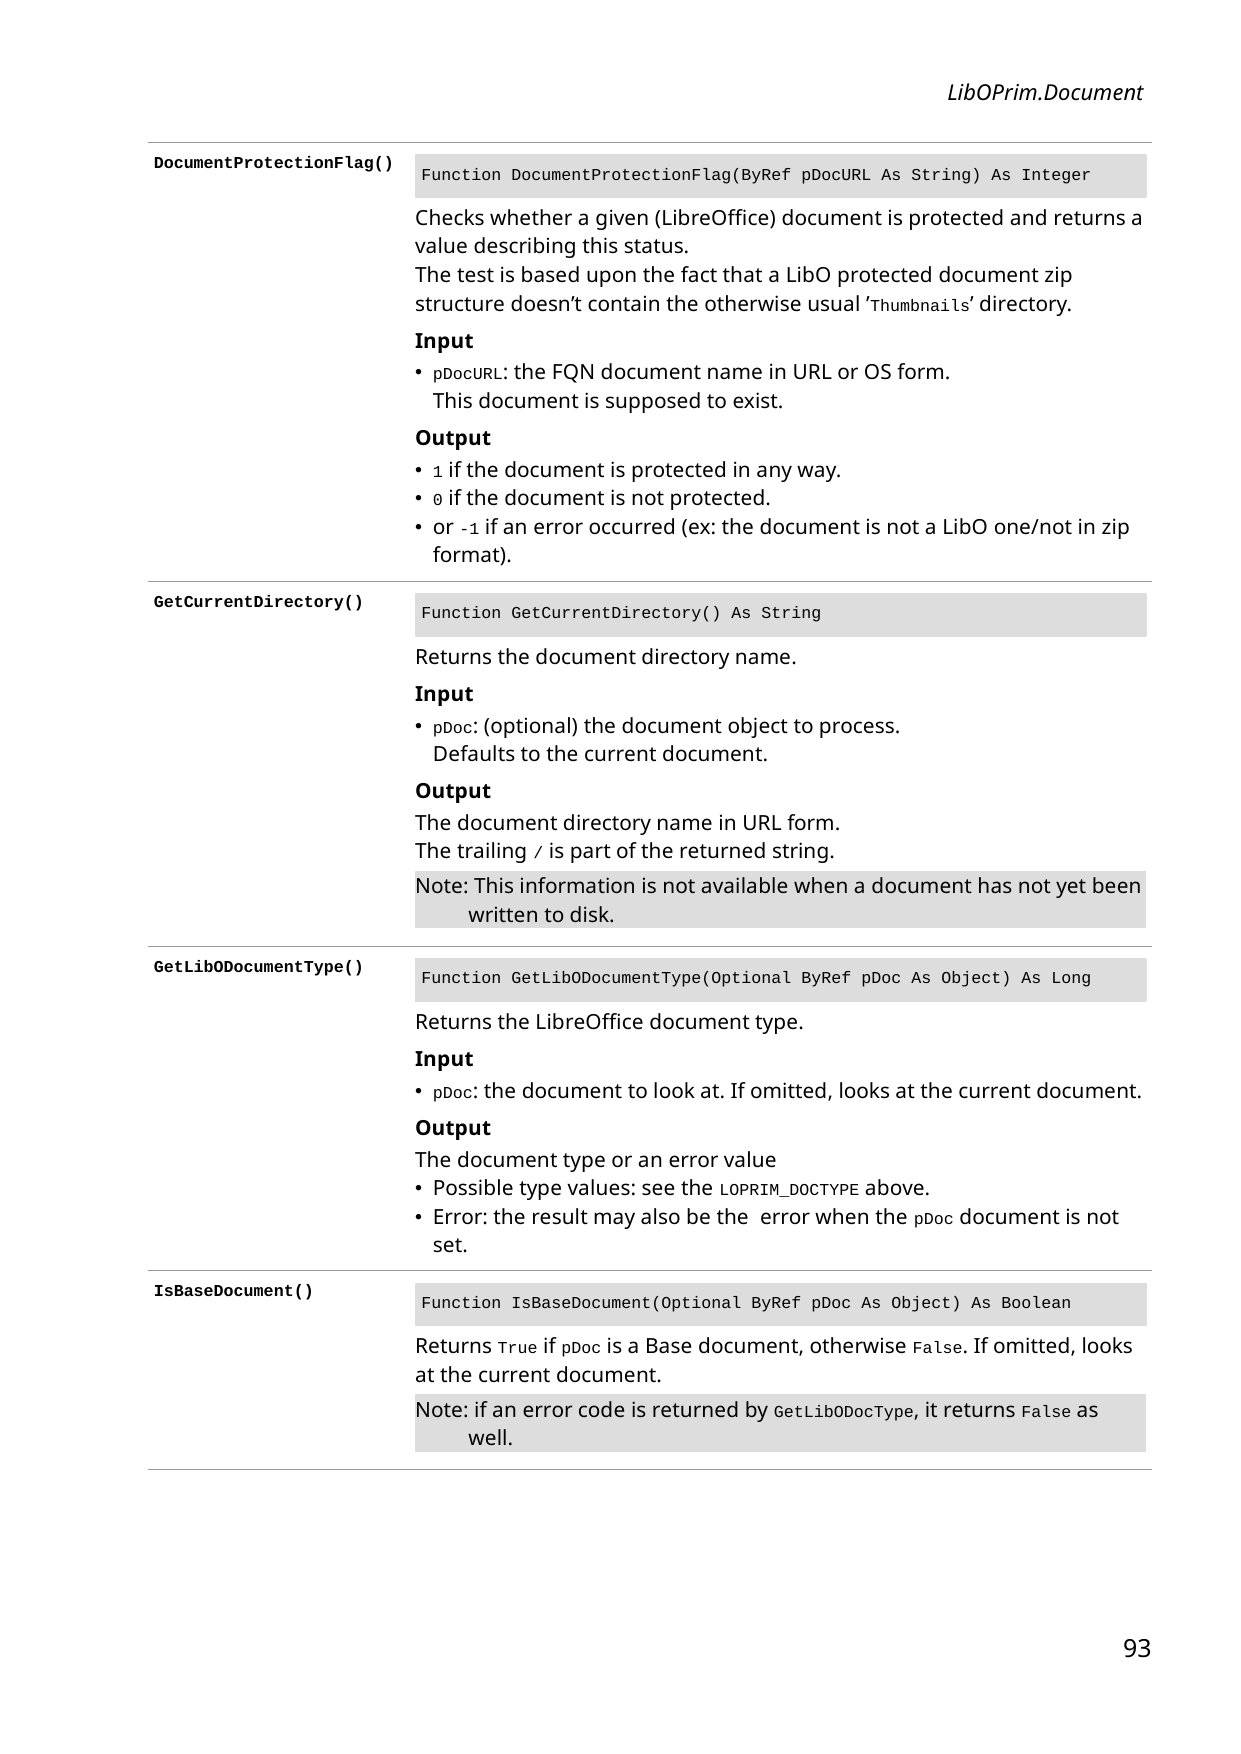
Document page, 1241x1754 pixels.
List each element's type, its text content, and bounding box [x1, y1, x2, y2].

table_cell IsBaseDocument() [148, 1271, 409, 1469]
table_cell GetLibODocumentType() [148, 947, 409, 1270]
table_cell GetCurrentDirectory() [148, 582, 409, 946]
table_cell Function GetCurrentDirectory() As String Returns the document directory name. Input pDoc: (optional) the document object to process. Defaults to the current document. Output The document directory name in URL form. The trailing / is part of the returned string. Note: This information is not available when a document has not yet been written to disk. [409, 582, 1152, 946]
table_cell Function IsBaseDocument(Optional ByRef pDoc As Object) As Boolean Returns True if pDoc is a Base document, otherwise False. If omitted, looks at the current document. Note: if an error code is returned by GetLibODocType, it returns False as well. [409, 1271, 1152, 1469]
table_cell Function GetLibODocumentType(Optional ByRef pDoc As Object) As Long Returns the LibreOffice document type. Input pDoc: the document to look at. If omitted, looks at the current document. Output The document type or an error value Possible type values: see the LOPRIM_DOCTYPE above. Error: the result may also be the error when the pDoc document is not set. [409, 947, 1152, 1270]
table_cell Function DocumentProtectionFlag(ByRef pDocURL As String) As Integer Checks whether a given (LibreOffice) document is protected and returns a value describing this status. The test is based upon the fact that a LibO protected document zip structure doesn’t contain the otherwise usual ’Thumbnails’ directory. Input pDocURL: the FQN document name in URL or OS form. This document is supposed to exist. Output 1 if the document is protected in any way. 0 if the document is not protected. or -1 if an error occurred (ex: the document is not a LibO one/not in zip format). [409, 143, 1152, 581]
table_cell DocumentProtectionFlag() [148, 143, 409, 581]
